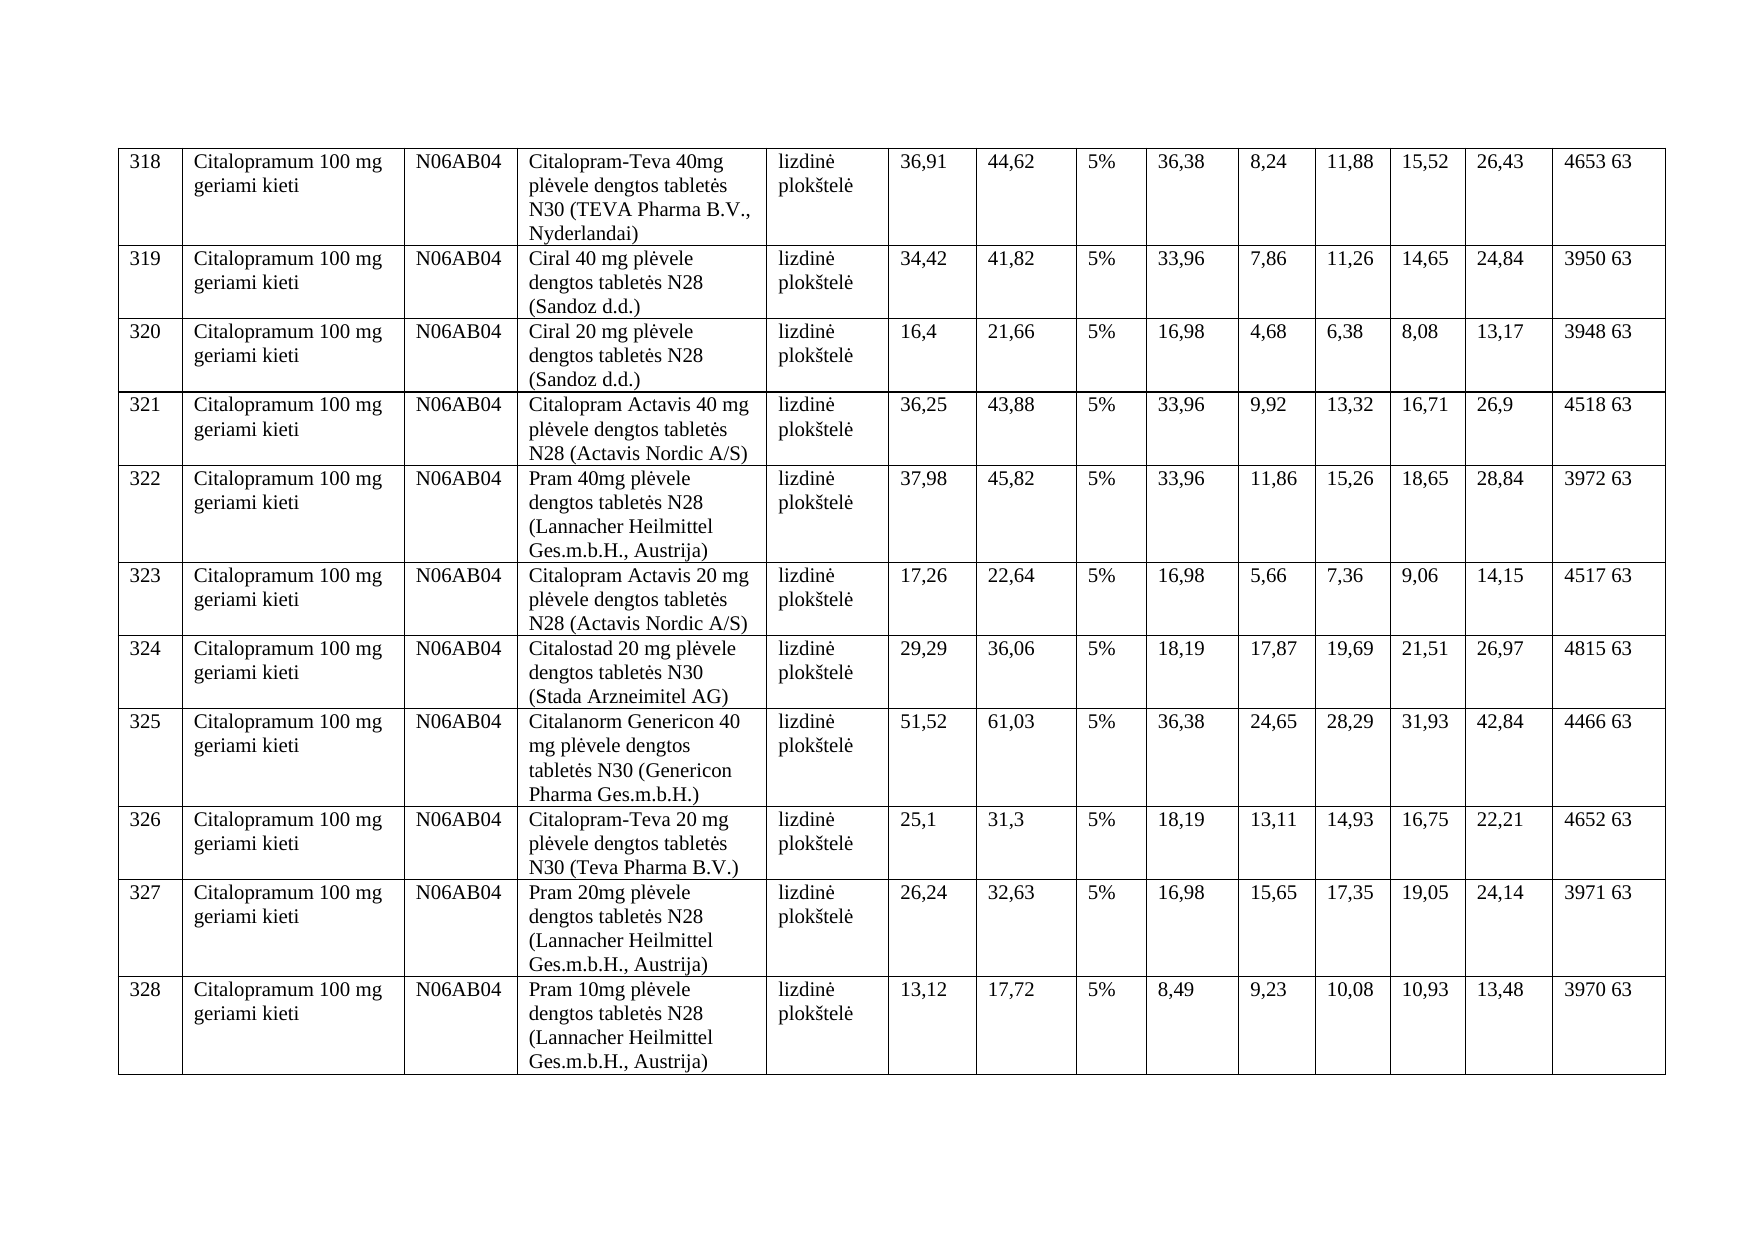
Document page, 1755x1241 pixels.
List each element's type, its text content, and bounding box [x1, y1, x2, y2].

table_cell 5% [1077, 466, 1146, 562]
table_cell N06AB04 [405, 709, 517, 806]
table_cell 5% [1077, 977, 1146, 1073]
table_cell 13,11 [1239, 807, 1315, 879]
table_cell 10,08 [1316, 977, 1390, 1073]
table_cell Citalopramum 100 mg geriami kieti [183, 246, 404, 318]
table_cell 13,32 [1316, 393, 1390, 464]
table_cell 42,84 [1466, 709, 1552, 806]
table_cell 8,08 [1391, 319, 1465, 391]
table_cell 3950 63 [1553, 246, 1665, 318]
table_cell 324 [119, 636, 182, 708]
table_cell 9,23 [1239, 977, 1315, 1073]
table_cell lizdinė plokštelė [767, 636, 888, 708]
table_cell 19,69 [1316, 636, 1390, 708]
table_cell 26,97 [1466, 636, 1552, 708]
table_cell Citalopramum 100 mg geriami kieti [183, 466, 404, 562]
table_cell Citalopramum 100 mg geriami kieti [183, 636, 404, 708]
table_cell 13,17 [1466, 319, 1552, 391]
table_cell 33,96 [1147, 246, 1238, 318]
table_cell 10,93 [1391, 977, 1465, 1073]
table_cell 3948 63 [1553, 319, 1665, 391]
table_cell 3971 63 [1553, 880, 1665, 976]
table_cell 11,26 [1316, 246, 1390, 318]
table_cell 22,21 [1466, 807, 1552, 879]
table_cell 17,35 [1316, 880, 1390, 976]
table_cell Citalopramum 100 mg geriami kieti [183, 563, 404, 635]
table_cell 16,71 [1391, 393, 1465, 464]
table_cell N06AB04 [405, 880, 517, 976]
table_cell 7,86 [1239, 246, 1315, 318]
table_cell Citalopramum 100 mg geriami kieti [183, 319, 404, 391]
table_cell 3972 63 [1553, 466, 1665, 562]
table_cell Citalopram Actavis 40 mg plėvele dengtos tabletės N28 (Actavis Nordic A/S) [518, 393, 766, 464]
table_cell 24,14 [1466, 880, 1552, 976]
table_cell 5,66 [1239, 563, 1315, 635]
table_cell 33,96 [1147, 393, 1238, 464]
table_cell 16,4 [889, 319, 976, 391]
table_cell 8,49 [1147, 977, 1238, 1073]
table_cell 21,66 [977, 319, 1076, 391]
table_cell Citalopramum 100 mg geriami kieti [183, 977, 404, 1073]
table_cell 29,29 [889, 636, 976, 708]
table_cell lizdinė plokštelė [767, 466, 888, 562]
table_cell 37,98 [889, 466, 976, 562]
table_cell Ciral 40 mg plėvele dengtos tabletės N28 (Sandoz d.d.) [518, 246, 766, 318]
table_cell 26,43 [1466, 149, 1552, 245]
table_cell 4653 63 [1553, 149, 1665, 245]
table_cell lizdinė plokštelė [767, 149, 888, 245]
table_cell 4466 63 [1553, 709, 1665, 806]
table_cell lizdinė plokštelė [767, 807, 888, 879]
table_cell 323 [119, 563, 182, 635]
table_cell 9,06 [1391, 563, 1465, 635]
table_cell N06AB04 [405, 636, 517, 708]
table_cell 9,92 [1239, 393, 1315, 464]
table_cell Citalanorm Genericon 40 mg plėvele dengtos tabletės N30 (Genericon Pharma Ges.m.b.H.) [518, 709, 766, 806]
table_cell 17,72 [977, 977, 1076, 1073]
table_cell 22,64 [977, 563, 1076, 635]
table_cell 14,15 [1466, 563, 1552, 635]
table_cell lizdinė plokštelė [767, 393, 888, 464]
table_cell 18,19 [1147, 636, 1238, 708]
table_cell 15,26 [1316, 466, 1390, 562]
table_cell 321 [119, 393, 182, 464]
table_cell 28,84 [1466, 466, 1552, 562]
table_cell 11,86 [1239, 466, 1315, 562]
table_cell Citalopram-Teva 40mg plėvele dengtos tabletės N30 (TEVA Pharma B.V., Nyderlandai) [518, 149, 766, 245]
table_cell lizdinė plokštelė [767, 709, 888, 806]
table_cell 34,42 [889, 246, 976, 318]
table_cell Citalopramum 100 mg geriami kieti [183, 807, 404, 879]
table_cell Citalopram-Teva 20 mg plėvele dengtos tabletės N30 (Teva Pharma B.V.) [518, 807, 766, 879]
table_cell 13,12 [889, 977, 976, 1073]
table_cell 36,38 [1147, 149, 1238, 245]
table_cell 43,88 [977, 393, 1076, 464]
table_cell 25,1 [889, 807, 976, 879]
table_cell 16,75 [1391, 807, 1465, 879]
table_cell Pram 20mg plėvele dengtos tabletės N28 (Lannacher Heilmittel Ges.m.b.H., Austrija) [518, 880, 766, 976]
table_cell 5% [1077, 246, 1146, 318]
table_cell N06AB04 [405, 977, 517, 1073]
table_cell 5% [1077, 709, 1146, 806]
table_cell 26,24 [889, 880, 976, 976]
table_cell 7,36 [1316, 563, 1390, 635]
table_cell 16,98 [1147, 880, 1238, 976]
table_cell 44,62 [977, 149, 1076, 245]
table_cell 16,98 [1147, 319, 1238, 391]
table_cell 31,3 [977, 807, 1076, 879]
table_cell 16,98 [1147, 563, 1238, 635]
table_cell 33,96 [1147, 466, 1238, 562]
table_cell N06AB04 [405, 807, 517, 879]
table_cell 5% [1077, 563, 1146, 635]
table_cell lizdinė plokštelė [767, 563, 888, 635]
table_cell N06AB04 [405, 393, 517, 464]
table_cell 8,24 [1239, 149, 1315, 245]
table_cell 5% [1077, 319, 1146, 391]
table_cell 318 [119, 149, 182, 245]
table_cell 15,65 [1239, 880, 1315, 976]
table_cell 51,52 [889, 709, 976, 806]
table_cell Citalopramum 100 mg geriami kieti [183, 393, 404, 464]
table_cell 320 [119, 319, 182, 391]
table_cell N06AB04 [405, 319, 517, 391]
table_cell lizdinė plokštelė [767, 880, 888, 976]
table_cell 32,63 [977, 880, 1076, 976]
table_cell 26,9 [1466, 393, 1552, 464]
table_cell 31,93 [1391, 709, 1465, 806]
table_cell 15,52 [1391, 149, 1465, 245]
table_cell N06AB04 [405, 563, 517, 635]
table_cell N06AB04 [405, 246, 517, 318]
table_cell Pram 40mg plėvele dengtos tabletės N28 (Lannacher Heilmittel Ges.m.b.H., Austrija) [518, 466, 766, 562]
table_cell 36,25 [889, 393, 976, 464]
table_cell 24,84 [1466, 246, 1552, 318]
table_cell Citalostad 20 mg plėvele dengtos tabletės N30 (Stada Arzneimitel AG) [518, 636, 766, 708]
table_cell 28,29 [1316, 709, 1390, 806]
table_cell 36,38 [1147, 709, 1238, 806]
table_cell Citalopramum 100 mg geriami kieti [183, 880, 404, 976]
table_cell 21,51 [1391, 636, 1465, 708]
table_cell 326 [119, 807, 182, 879]
table_cell Ciral 20 mg plėvele dengtos tabletės N28 (Sandoz d.d.) [518, 319, 766, 391]
table_cell 61,03 [977, 709, 1076, 806]
table_cell 5% [1077, 149, 1146, 245]
table_cell 4517 63 [1553, 563, 1665, 635]
table_cell 5% [1077, 807, 1146, 879]
table_cell 41,82 [977, 246, 1076, 318]
table_cell 5% [1077, 880, 1146, 976]
table_cell 325 [119, 709, 182, 806]
table_cell 5% [1077, 393, 1146, 464]
table_cell Citalopram Actavis 20 mg plėvele dengtos tabletės N28 (Actavis Nordic A/S) [518, 563, 766, 635]
table_cell 322 [119, 466, 182, 562]
table_cell lizdinė plokštelė [767, 319, 888, 391]
table_cell 319 [119, 246, 182, 318]
table_cell 36,06 [977, 636, 1076, 708]
table_cell 14,93 [1316, 807, 1390, 879]
table_cell N06AB04 [405, 149, 517, 245]
table_cell 17,26 [889, 563, 976, 635]
table_cell 4652 63 [1553, 807, 1665, 879]
table_cell N06AB04 [405, 466, 517, 562]
table_cell 328 [119, 977, 182, 1073]
table_cell 19,05 [1391, 880, 1465, 976]
table_cell lizdinė plokštelė [767, 246, 888, 318]
table_cell 45,82 [977, 466, 1076, 562]
table_cell 18,65 [1391, 466, 1465, 562]
table_cell 5% [1077, 636, 1146, 708]
table_cell 18,19 [1147, 807, 1238, 879]
table_cell 11,88 [1316, 149, 1390, 245]
table_cell lizdinė plokštelė [767, 977, 888, 1073]
table_cell Citalopramum 100 mg geriami kieti [183, 149, 404, 245]
table_cell 14,65 [1391, 246, 1465, 318]
table_cell 4,68 [1239, 319, 1315, 391]
table_cell 3970 63 [1553, 977, 1665, 1073]
table_cell Citalopramum 100 mg geriami kieti [183, 709, 404, 806]
table_cell 24,65 [1239, 709, 1315, 806]
table_cell 17,87 [1239, 636, 1315, 708]
table_cell 6,38 [1316, 319, 1390, 391]
table_cell Pram 10mg plėvele dengtos tabletės N28 (Lannacher Heilmittel Ges.m.b.H., Austrija) [518, 977, 766, 1073]
table_cell 4815 63 [1553, 636, 1665, 708]
table_cell 327 [119, 880, 182, 976]
table_cell 13,48 [1466, 977, 1552, 1073]
table_cell 36,91 [889, 149, 976, 245]
table_cell 4518 63 [1553, 393, 1665, 464]
